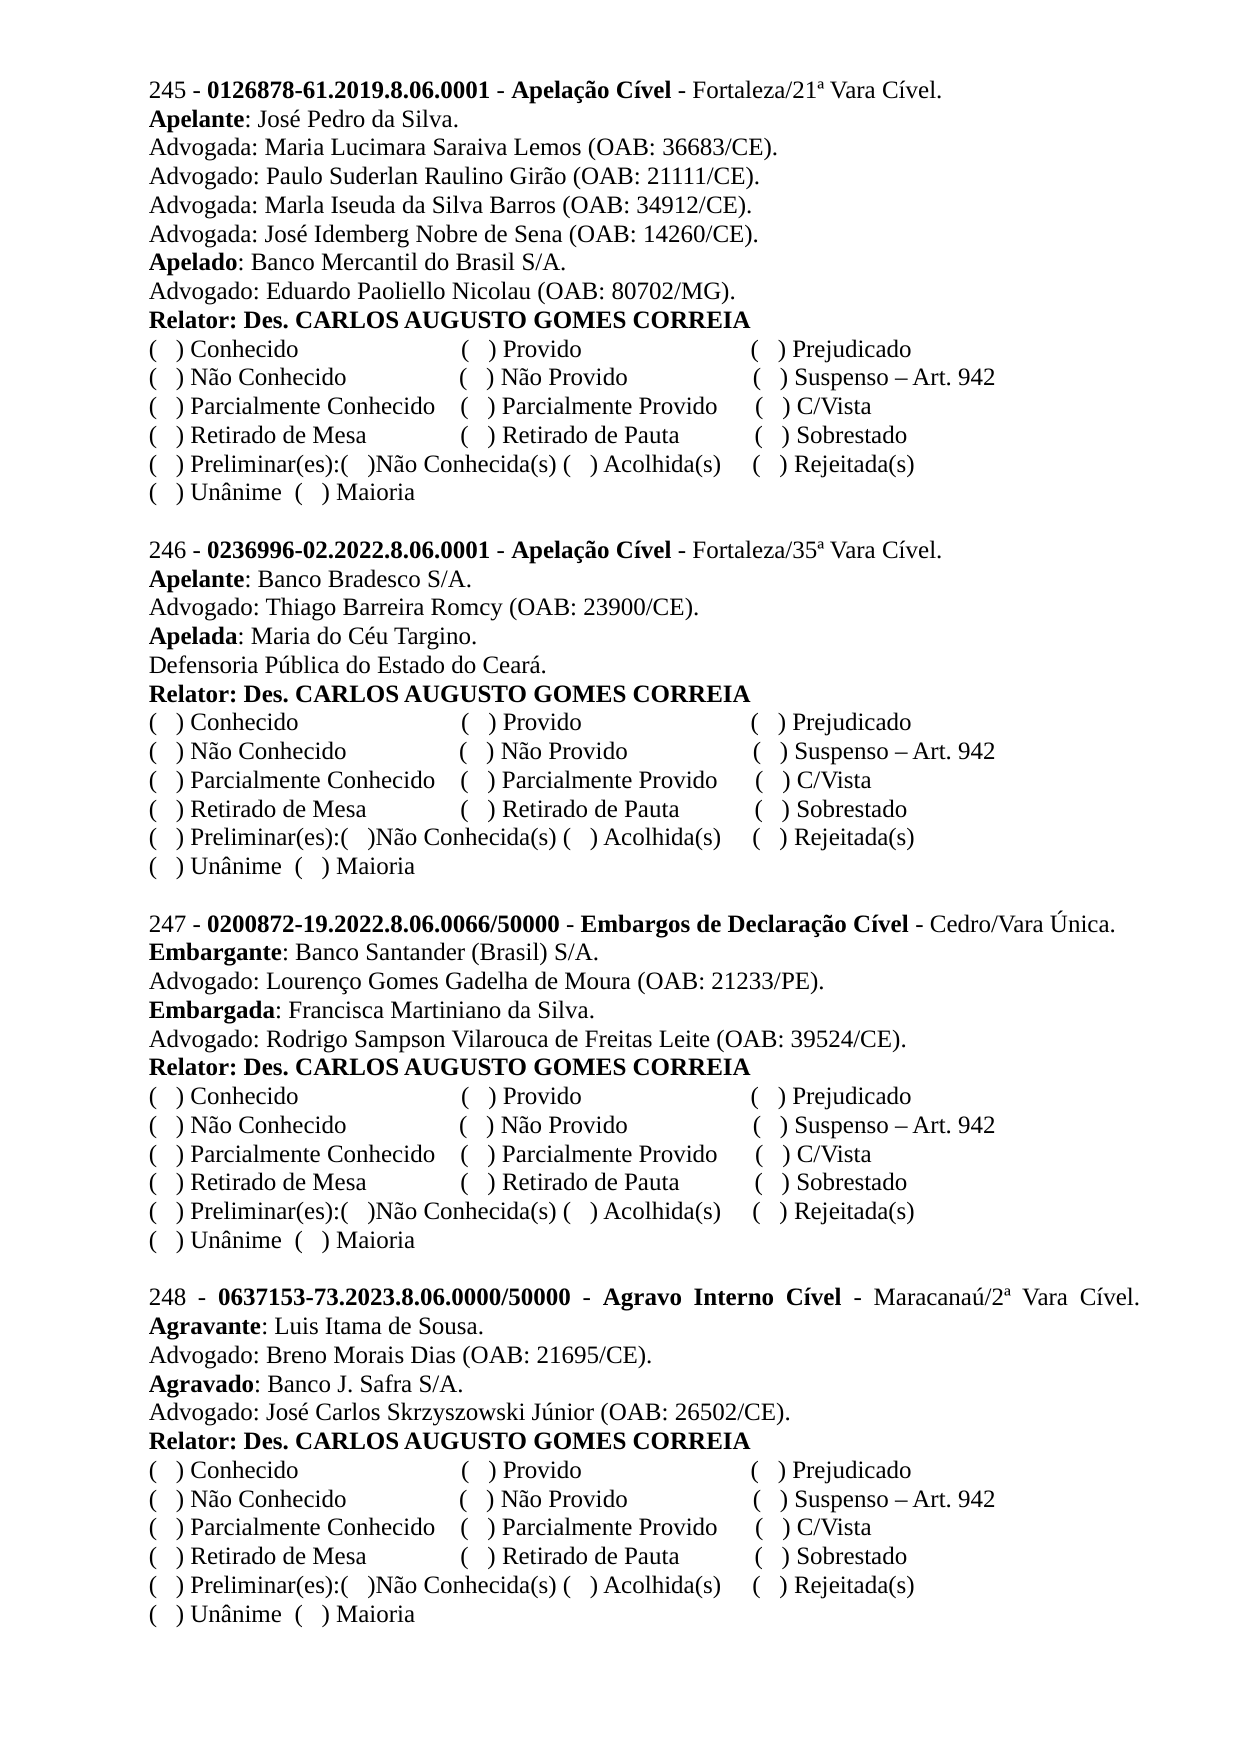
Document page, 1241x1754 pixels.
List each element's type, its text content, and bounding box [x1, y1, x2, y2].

text 246 - 0236996-02.2022.8.06.0001 - Apelação Cível - Fortaleza/35ª Vara Cível. [148, 535, 1141, 564]
text Advogada: Marla Iseuda da Silva Barros (OAB: 34912/CE). [148, 190, 1141, 219]
text ( ) Retirado de Mesa ( ) Retirado de Pauta ( ) Sobrestado [148, 1541, 1158, 1570]
text Advogado: Lourenço Gomes Gadelha de Moura (OAB: 21233/PE). [148, 966, 1141, 995]
text Advogado: Rodrigo Sampson Vilarouca de Freitas Leite (OAB: 39524/CE). [148, 1024, 1141, 1052]
text 245 - 0126878-61.2019.8.06.0001 - Apelação Cível - Fortaleza/21ª Vara Cível. [148, 75, 1141, 104]
text ( ) Não Conhecido ( ) Não Provido ( ) Suspenso – Art. 942 [148, 362, 1158, 391]
text Relator: Des. CARLOS AUGUSTO GOMES CORREIA [148, 1052, 1141, 1081]
text ( ) Parcialmente Conhecido ( ) Parcialmente Provido ( ) C/Vista [148, 765, 1158, 794]
text 247 - 0200872-19.2022.8.06.0066/50000 - Embargos de Declaração Cível - Cedro/Vara Única. [148, 909, 1141, 937]
text Apelante: Banco Bradesco S/A. [148, 564, 1141, 592]
text ( ) Unânime ( ) Maioria [148, 1225, 1158, 1254]
text Advogado: José Carlos Skrzyszowski Júnior (OAB: 26502/CE). [148, 1397, 1141, 1426]
text ( ) Parcialmente Conhecido ( ) Parcialmente Provido ( ) C/Vista [148, 1512, 1158, 1541]
text ( ) Não Conhecido ( ) Não Provido ( ) Suspenso – Art. 942 [148, 1484, 1158, 1512]
text ( ) Preliminar(es):( )Não Conhecida(s) ( ) Acolhida(s) ( ) Rejeitada(s) [148, 1570, 1158, 1599]
text Advogado: Breno Morais Dias (OAB: 21695/CE). [148, 1340, 1141, 1369]
text ( ) Conhecido ( ) Provido ( ) Prejudicado [148, 707, 1141, 736]
text ( ) Conhecido ( ) Provido ( ) Prejudicado [148, 1081, 1141, 1110]
text ( ) Unânime ( ) Maioria [148, 851, 1158, 880]
text Apelada: Maria do Céu Targino. [148, 621, 1141, 650]
text Advogada: Maria Lucimara Saraiva Lemos (OAB: 36683/CE). [148, 132, 1141, 161]
text Advogado: Eduardo Paoliello Nicolau (OAB: 80702/MG). [148, 276, 1141, 305]
text ( ) Conhecido ( ) Provido ( ) Prejudicado [148, 334, 1141, 362]
text Advogado: Thiago Barreira Romcy (OAB: 23900/CE). [148, 592, 1141, 621]
text ( ) Retirado de Mesa ( ) Retirado de Pauta ( ) Sobrestado [148, 794, 1158, 822]
text Relator: Des. CARLOS AUGUSTO GOMES CORREIA [148, 679, 1141, 707]
text ( ) Retirado de Mesa ( ) Retirado de Pauta ( ) Sobrestado [148, 420, 1158, 449]
text Defensoria Pública do Estado do Ceará. [148, 650, 1141, 679]
text Relator: Des. CARLOS AUGUSTO GOMES CORREIA [148, 305, 1141, 334]
text ( ) Parcialmente Conhecido ( ) Parcialmente Provido ( ) C/Vista [148, 1139, 1158, 1167]
text Embargada: Francisca Martiniano da Silva. [148, 995, 1141, 1024]
text ( ) Unânime ( ) Maioria [148, 477, 1158, 506]
text ( ) Preliminar(es):( )Não Conhecida(s) ( ) Acolhida(s) ( ) Rejeitada(s) [148, 822, 1158, 851]
text ( ) Conhecido ( ) Provido ( ) Prejudicado [148, 1455, 1141, 1484]
text 248 - 0637153-73.2023.8.06.0000/50000 - Agravo Interno Cível - Maracanaú/2ª Vara Cível. Agravante: Luis Itama de Sousa. [148, 1282, 1141, 1340]
text Apelante: José Pedro da Silva. [148, 104, 1141, 132]
text ( ) Preliminar(es):( )Não Conhecida(s) ( ) Acolhida(s) ( ) Rejeitada(s) [148, 1196, 1158, 1225]
text Advogada: José Idemberg Nobre de Sena (OAB: 14260/CE). [148, 219, 1141, 247]
text ( ) Preliminar(es):( )Não Conhecida(s) ( ) Acolhida(s) ( ) Rejeitada(s) [148, 449, 1158, 477]
text Advogado: Paulo Suderlan Raulino Girão (OAB: 21111/CE). [148, 161, 1141, 190]
text ( ) Unânime ( ) Maioria [148, 1599, 1158, 1627]
text ( ) Não Conhecido ( ) Não Provido ( ) Suspenso – Art. 942 [148, 736, 1158, 765]
text Apelado: Banco Mercantil do Brasil S/A. [148, 247, 1141, 276]
text ( ) Parcialmente Conhecido ( ) Parcialmente Provido ( ) C/Vista [148, 391, 1158, 420]
text Embargante: Banco Santander (Brasil) S/A. [148, 937, 1141, 966]
text Relator: Des. CARLOS AUGUSTO GOMES CORREIA [148, 1426, 1141, 1455]
text ( ) Não Conhecido ( ) Não Provido ( ) Suspenso – Art. 942 [148, 1110, 1158, 1139]
text ( ) Retirado de Mesa ( ) Retirado de Pauta ( ) Sobrestado [148, 1167, 1158, 1196]
text Agravado: Banco J. Safra S/A. [148, 1369, 1141, 1397]
